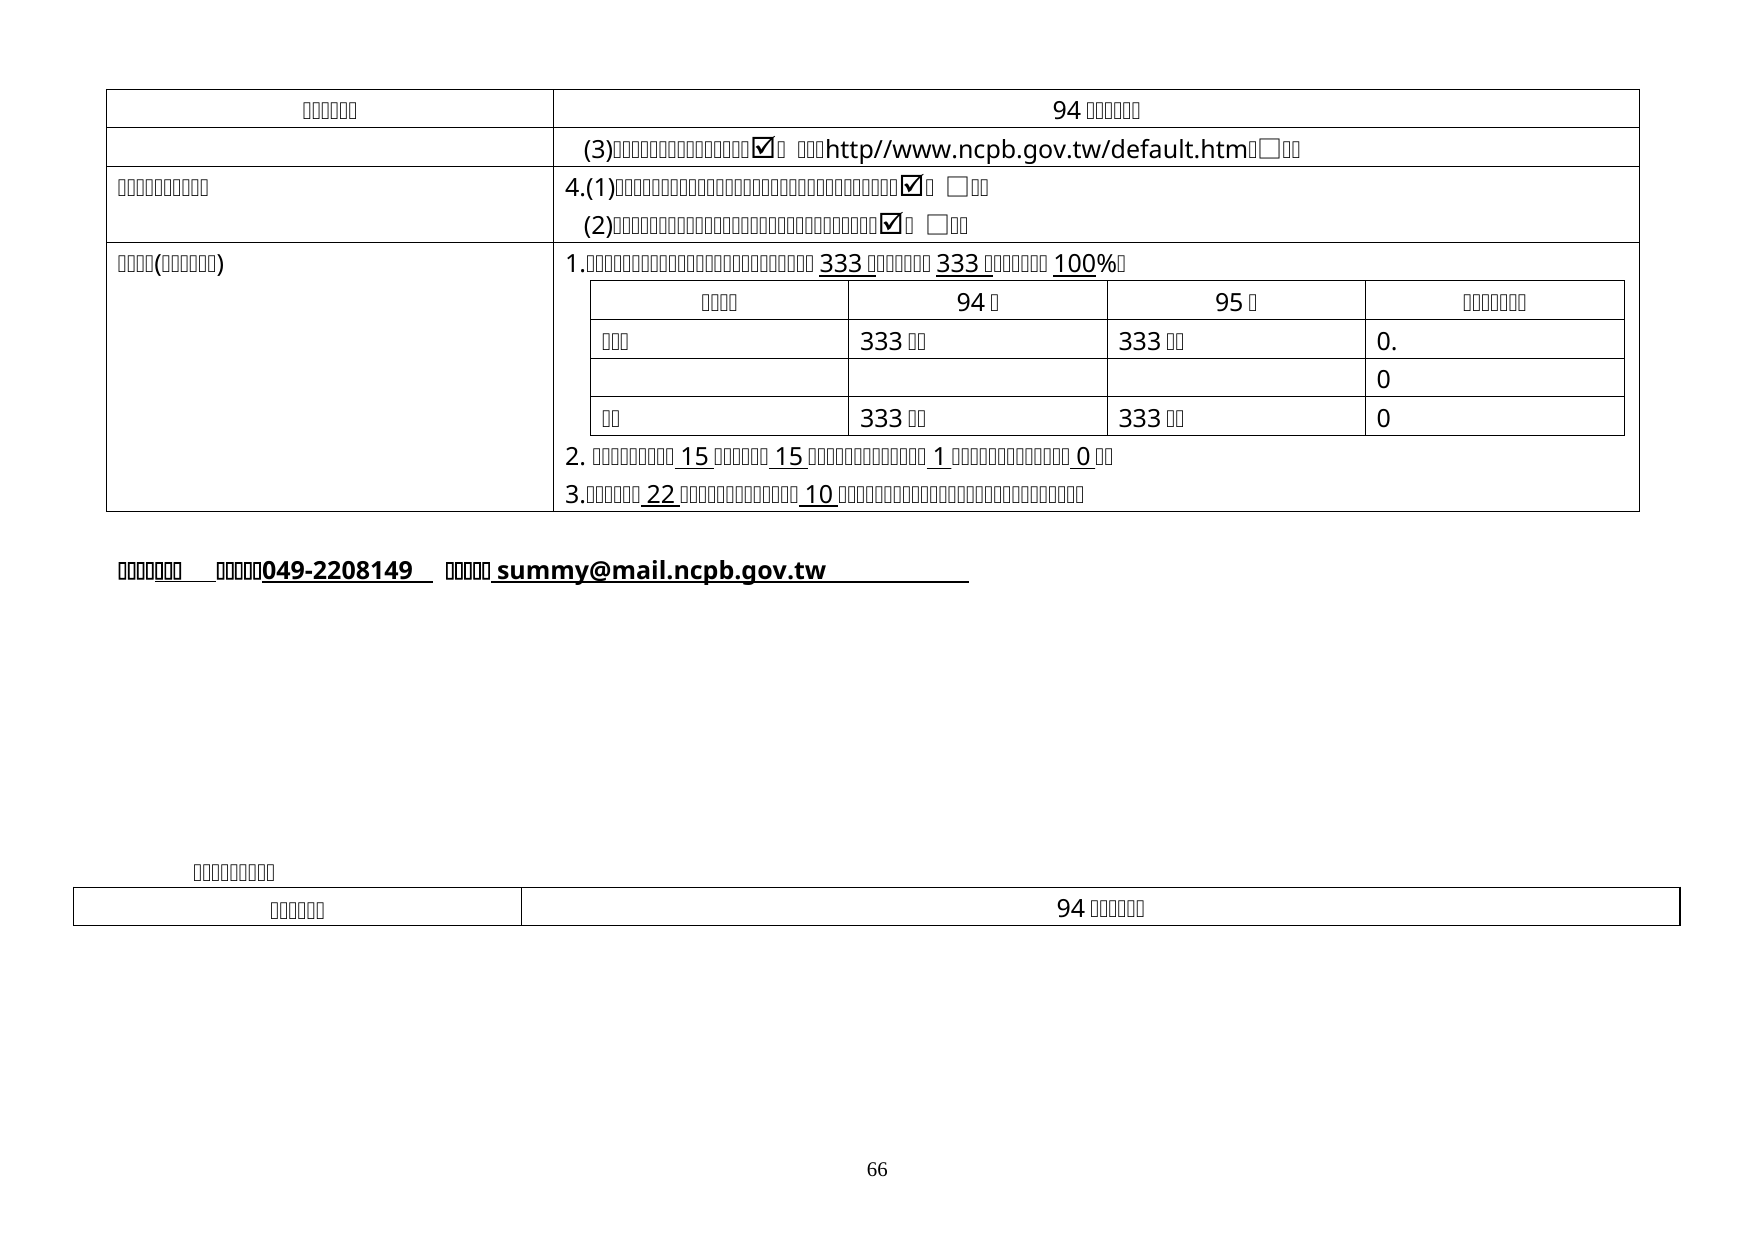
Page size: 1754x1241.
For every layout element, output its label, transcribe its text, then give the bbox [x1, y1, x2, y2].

table_header 94年度執行成果 [554, 90, 1639, 127]
table_cell [107, 128, 553, 166]
table_header 措施項目名稱 [107, 90, 553, 127]
table_header 增減數（比例） [1366, 281, 1624, 319]
table_cell 0 [1366, 397, 1624, 434]
text 填表人：董壽美 聯絡電話：049-2208149 電子信箱： summy@mail.ncpb.gov.tw [118, 549, 1636, 587]
table_cell 0 [1366, 359, 1624, 396]
table_cell 五、兒童保護（續前） [107, 167, 553, 242]
table_header 95年 [1108, 281, 1365, 319]
table_header 編列項目 [591, 281, 848, 319]
table_cell 333仟元 [849, 320, 1107, 357]
table_cell [849, 359, 1107, 396]
table_cell [591, 359, 848, 396]
table_header 措施項目名稱 [74, 888, 521, 925]
table_cell 1.各婦幼警察隊年度概算、預算、執行情形數額：年度概算333仟元。年度預算333仟元。執行比率100%。 2. 婦幼警察隊編制員額 15人，預算員額 15人，支援（借調）他單位員額 1人，他單位支援（借調）員額 0人。 3.組訓志工人力 22人，志工參與宣導與預防措施 10場，協助工作事項：參與本隊婦幼安全宣導、各項活動支援。 [554, 243, 1639, 511]
table_cell 六、其他(含預算、人力) [107, 243, 553, 511]
table_cell 333仟元 [849, 397, 1107, 434]
table_cell 333仟元 [1108, 320, 1365, 357]
table_cell 0. [1366, 320, 1624, 357]
table_cell 業務費 [591, 320, 848, 357]
table_cell 總計 [591, 397, 848, 434]
table_header 94年度執行成果 [522, 888, 1679, 925]
table_cell 4.(1)受理兒童虐待案件，是否立即通報當地主管機關（社會局）派員處理：是 □否。 (2)為利第一線員警聯繫通報，有否建立網絡聯繫名冊資料提供使用：是 □否。 [554, 167, 1639, 242]
table_header 94年 [849, 281, 1107, 319]
text 【三】衛生醫療單位 [193, 849, 1636, 887]
table_cell 333仟元 [1108, 397, 1365, 434]
table_cell [1108, 359, 1365, 396]
table_cell (3)安全走廊路線有否上網公布宣傳：是 網址：http//www.ncpb.gov.tw/default.htm；□否。 [554, 128, 1639, 166]
